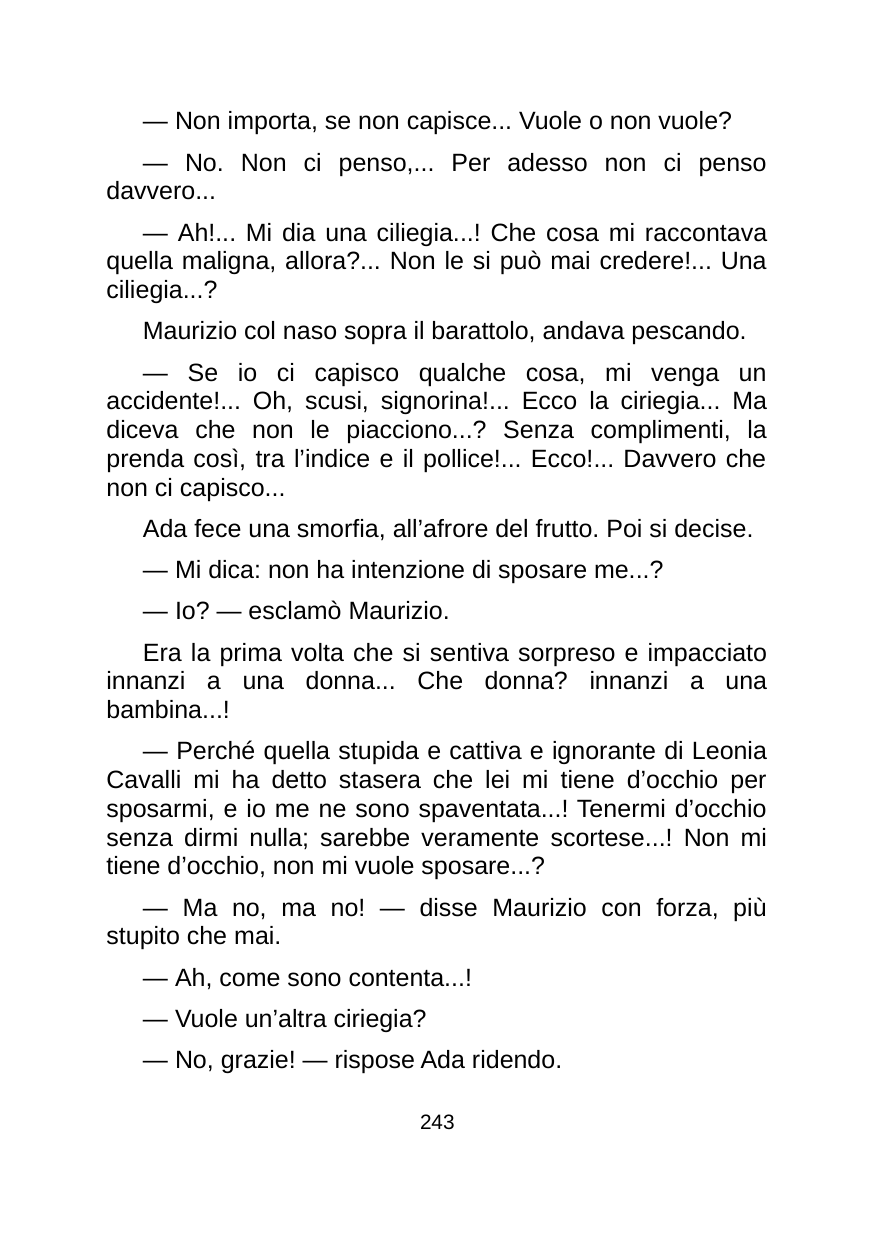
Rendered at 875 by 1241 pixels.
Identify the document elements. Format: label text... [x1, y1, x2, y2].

text — Ah, come sono contenta...! [106, 962, 768, 991]
text Maurizio col naso sopra il barattolo, andava pescando. [106, 316, 768, 345]
text — Non importa, se non capisce... Vuole o non vuole? [106, 106, 768, 135]
text Ada fece una smorfia, all’afrore del frutto. Poi si decise. [106, 514, 768, 542]
text — No. Non ci penso,... Per adesso non ci penso davvero... [106, 147, 768, 205]
text — Io? — esclamò Maurizio. [106, 596, 768, 625]
text — Mi dica: non ha intenzione di sposare me...? [106, 555, 768, 584]
text — Vuole un’altra ciriegia? [106, 1004, 768, 1032]
text — Ma no, ma no! — disse Maurizio con forza, più stupito che mai. [106, 892, 768, 950]
text Era la prima volta che si sentiva sorpreso e impacciato innanzi a una donna... Che donna? innanzi a una bambina...! [106, 637, 768, 724]
text — No, grazie! — rispose Ada ridendo. [106, 1045, 768, 1074]
text — Ah!... Mi dia una ciliegia...! Che cosa mi raccontava quella maligna, allora?... Non le si può mai credere!... Una ciliegia...? [106, 217, 768, 304]
text — Perché quella stupida e cattiva e ignorante di Leonia Cavalli mi ha detto stasera che lei mi tiene d’occhio per sposarmi, e io me ne sono spaventata...! Tenermi d’occhio senza dirmi nulla; sarebbe veramente scortese...! Non mi tiene d’occhio, non mi vuole sposare...? [106, 736, 768, 880]
text — Se io ci capisco qualche cosa, mi venga un accidente!... Oh, scusi, signorina!... Ecco la ciriegia... Ma diceva che non le piacciono...? Senza complimenti, la prenda così, tra l’indice e il pollice!... Ecco!... Davvero che non ci capisco... [106, 357, 768, 501]
